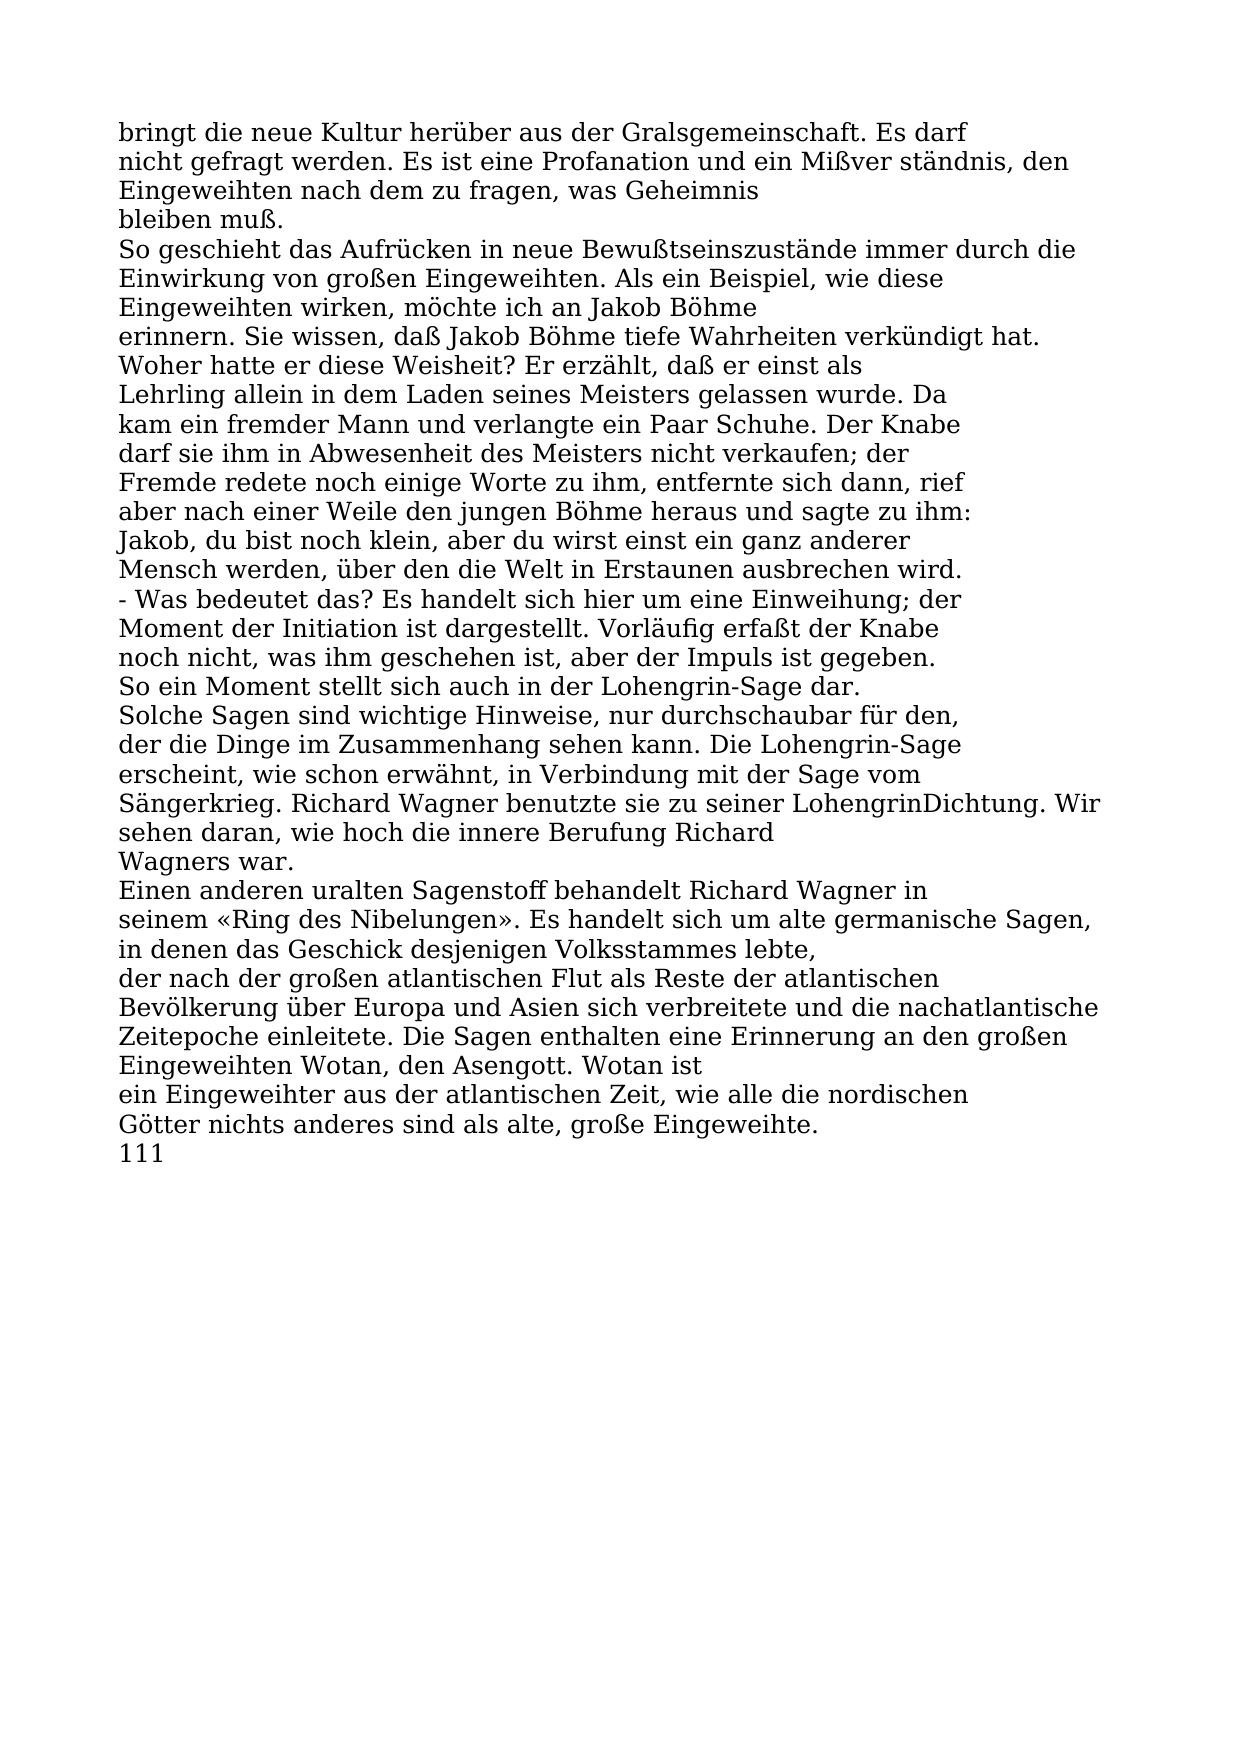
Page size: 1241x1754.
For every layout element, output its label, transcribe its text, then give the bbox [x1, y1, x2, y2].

text Bevölkerung über Europa und Asien sich verbreitete und die nachatlantische Zeitepoche einleitete. Die Sagen enthalten eine Erinnerung an den großen Eingeweihten Wotan, den Asengott. Wotan ist [118, 993, 1122, 1081]
text Sängerkrieg. Richard Wagner benutzte sie zu seiner LohengrinDichtung. Wir sehen daran, wie hoch die innere Berufung Richard [118, 789, 1122, 847]
text So geschieht das Aufrücken in neue Bewußtseinszustände immer durch die Einwirkung von großen Eingeweihten. Als ein Beispiel, wie diese Eingeweihten wirken, möchte ich an Jakob Böhme [118, 235, 1122, 322]
text bleiben muß. [118, 206, 1122, 235]
text ein Eingeweihter aus der atlantischen Zeit, wie alle die nordischen [118, 1081, 1122, 1110]
text seinem «Ring des Nibelungen». Es handelt sich um alte germanische Sagen, in denen das Geschick desjenigen Volksstammes lebte, [118, 906, 1122, 964]
text bringt die neue Kultur herüber aus der Gralsgemeinschaft. Es darf [118, 118, 1122, 147]
text 111 [118, 1139, 1122, 1168]
text aber nach einer Weile den jungen Böhme heraus und sagte zu ihm: [118, 497, 1122, 526]
text der nach der großen atlantischen Flut als Reste der atlantischen [118, 964, 1122, 993]
text Wagners war. [118, 847, 1122, 876]
text erscheint, wie schon erwähnt, in Verbindung mit der Sage vom [118, 760, 1122, 789]
text Götter nichts anderes sind als alte, große Eingeweihte. [118, 1110, 1122, 1139]
text Lehrling allein in dem Laden seines Meisters gelassen wurde. Da [118, 381, 1122, 410]
text Fremde redete noch einige Worte zu ihm, entfernte sich dann, rief [118, 468, 1122, 497]
text Jakob, du bist noch klein, aber du wirst einst ein ganz anderer [118, 526, 1122, 556]
text Solche Sagen sind wichtige Hinweise, nur durchschaubar für den, [118, 701, 1122, 731]
text erinnern. Sie wissen, daß Jakob Böhme tiefe Wahrheiten verkündigt hat. Woher hatte er diese Weisheit? Er erzählt, daß er einst als [118, 322, 1122, 381]
text kam ein fremder Mann und verlangte ein Paar Schuhe. Der Knabe [118, 410, 1122, 439]
text darf sie ihm in Abwesenheit des Meisters nicht verkaufen; der [118, 439, 1122, 468]
text So ein Moment stellt sich auch in der Lohengrin-Sage dar. [118, 672, 1122, 701]
text nicht gefragt werden. Es ist eine Profanation und ein Mißver ständnis, den Eingeweihten nach dem zu fragen, was Geheimnis [118, 147, 1122, 206]
text Mensch werden, über den die Welt in Erstaunen ausbrechen wird. [118, 556, 1122, 585]
text noch nicht, was ihm geschehen ist, aber der Impuls ist gegeben. [118, 643, 1122, 672]
text - Was bedeutet das? Es handelt sich hier um eine Einweihung; der [118, 585, 1122, 614]
text der die Dinge im Zusammenhang sehen kann. Die Lohengrin-Sage [118, 731, 1122, 760]
text Einen anderen uralten Sagenstoff behandelt Richard Wagner in [118, 876, 1122, 906]
text Moment der Initiation ist dargestellt. Vorläufig erfaßt der Knabe [118, 614, 1122, 643]
